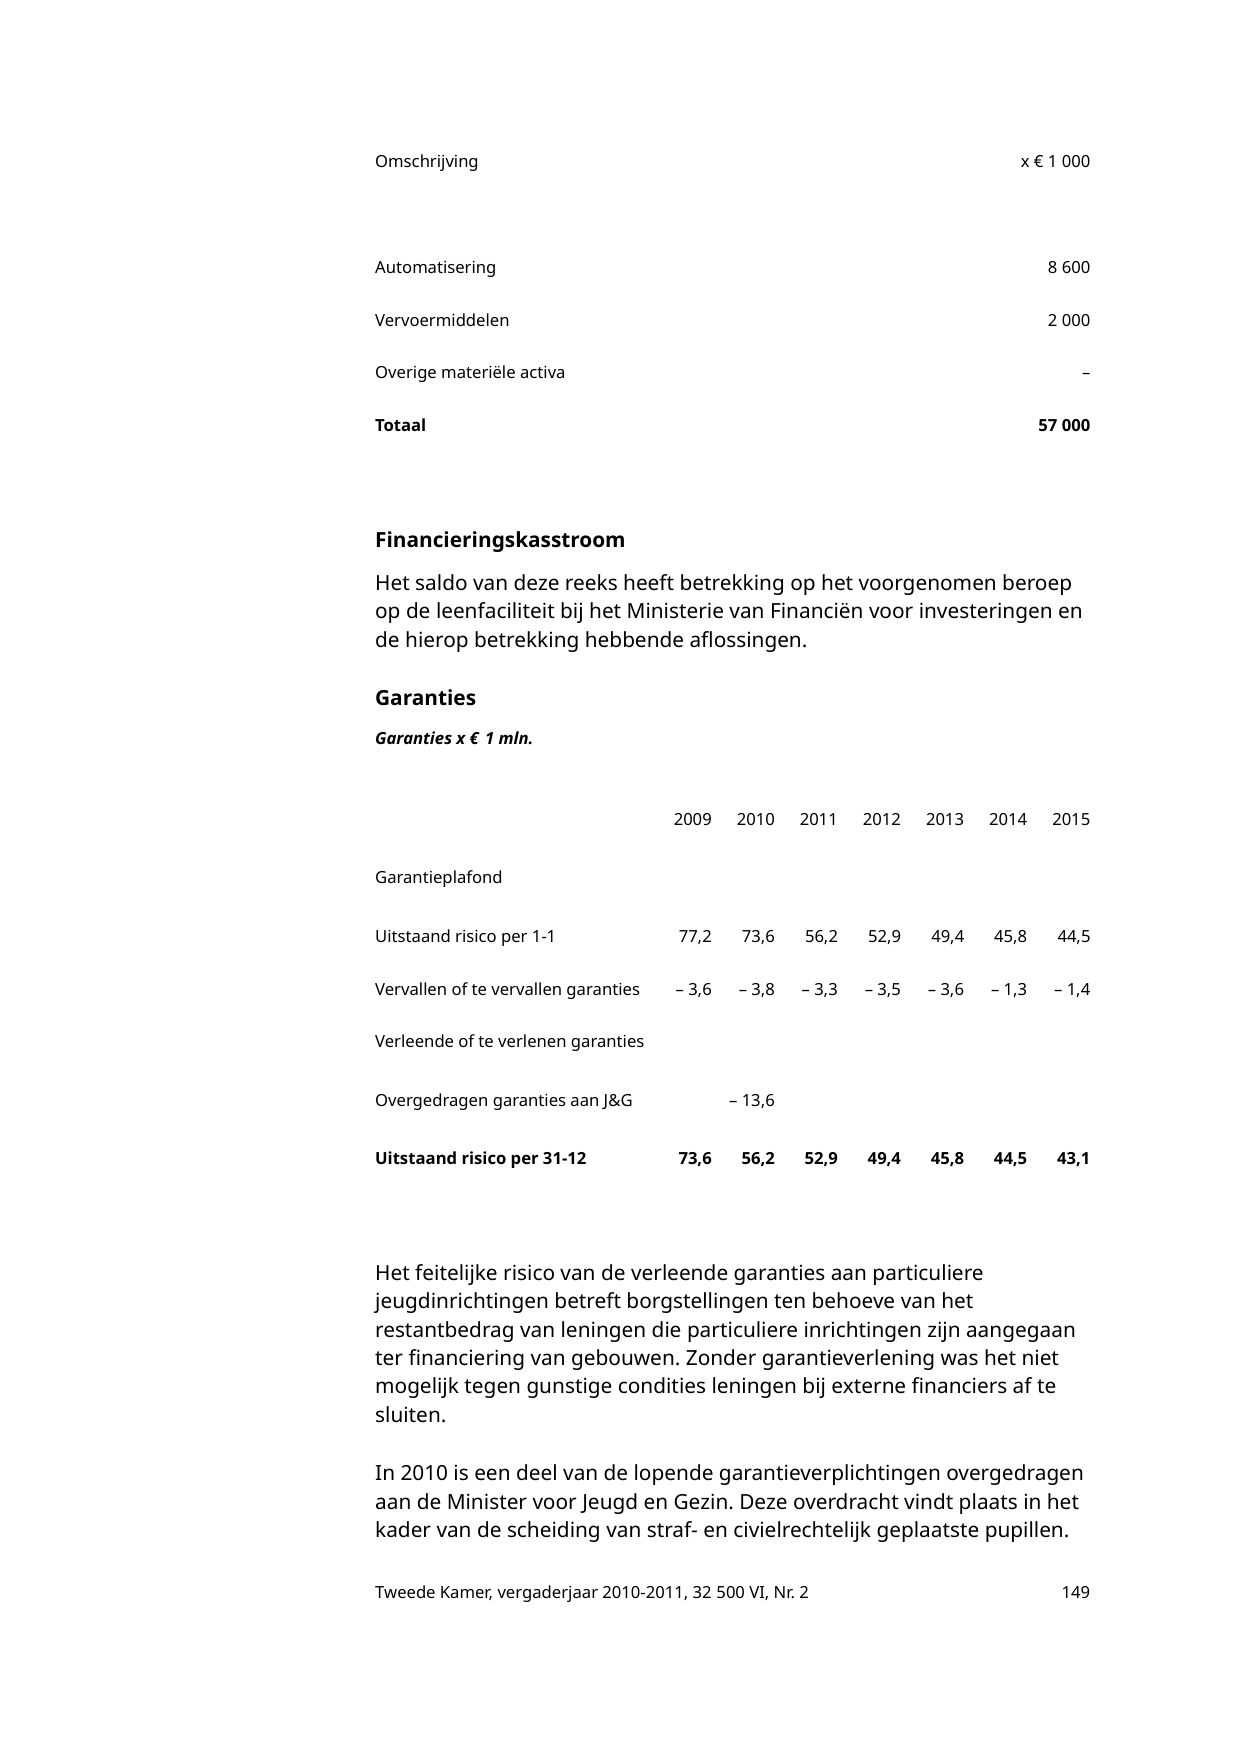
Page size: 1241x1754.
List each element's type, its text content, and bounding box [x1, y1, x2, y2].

table_cell [838, 1030, 901, 1088]
table_cell [775, 1030, 838, 1088]
table_cell [711, 1030, 774, 1088]
table_cell Uitstaand risico per 31-12 [375, 1147, 648, 1199]
table_header Omschrijving [375, 150, 947, 203]
table_cell Overige materiële activa [375, 361, 947, 413]
table_cell [375, 203, 947, 255]
table_cell – 3,3 [775, 977, 838, 1030]
table_cell Vervoermiddelen [375, 308, 947, 361]
table_cell [775, 1088, 838, 1147]
table_cell 45,8 [901, 1147, 964, 1199]
table_cell [1027, 1088, 1090, 1147]
table_cell – 1,3 [964, 977, 1027, 1030]
table_cell Overgedragen garanties aan J&G [375, 1088, 648, 1147]
table_cell Verleende of te verlenen garanties [375, 1030, 648, 1088]
table_cell [648, 866, 711, 924]
table_cell 44,5 [964, 1147, 1027, 1199]
table_cell 73,6 [711, 924, 774, 977]
table_cell 2 000 [947, 308, 1090, 361]
table_cell 77,2 [648, 924, 711, 977]
table_cell 52,9 [775, 1147, 838, 1199]
table_cell [648, 1088, 711, 1147]
table_header x € 1 000 [947, 150, 1090, 203]
table_cell [775, 866, 838, 924]
table_cell [901, 866, 964, 924]
text Financieringskasstroom [375, 525, 1090, 553]
table_cell [1027, 1030, 1090, 1088]
table_cell 52,9 [838, 924, 901, 977]
table_cell [648, 1030, 711, 1088]
table_cell – 3,6 [901, 977, 964, 1030]
table_cell 56,2 [711, 1147, 774, 1199]
table_cell [947, 203, 1090, 255]
table_header 2013 [901, 808, 964, 866]
table_header 2010 [711, 808, 774, 866]
text In 2010 is een deel van de lopende garantieverplichtingen overgedragen aan de Minister voor Jeugd en Gezin. Deze overdracht vindt plaats in het kader van de scheiding van straf- en civielrechtelijk geplaatste pupillen. [375, 1458, 1090, 1544]
text Het saldo van deze reeks heeft betrekking op het voorgenomen beroep op de leenfaciliteit bij het Ministerie van Financiën voor investeringen en de hierop betrekking hebbende aflossingen. [375, 568, 1090, 653]
table_cell – 3,8 [711, 977, 774, 1030]
table_cell [838, 1088, 901, 1147]
table_cell [964, 1088, 1027, 1147]
text Garanties [375, 683, 1090, 712]
table_cell [964, 866, 1027, 924]
table_cell Totaal [375, 414, 947, 466]
table_cell – 1,4 [1027, 977, 1090, 1030]
table_header 2009 [648, 808, 711, 866]
table_header 2012 [838, 808, 901, 866]
table_cell Garantieplafond [375, 866, 648, 924]
table_cell [901, 1088, 964, 1147]
table_header 2015 [1027, 808, 1090, 866]
table_cell 45,8 [964, 924, 1027, 977]
table_header [375, 808, 648, 866]
table_cell [838, 866, 901, 924]
text Garanties x € 1 mln. [375, 727, 1090, 749]
table_cell [901, 1030, 964, 1088]
table_header 2011 [775, 808, 838, 866]
table_cell 57 000 [947, 414, 1090, 466]
table_cell Vervallen of te vervallen garanties [375, 977, 648, 1030]
table_cell 43,1 [1027, 1147, 1090, 1199]
table_cell – [947, 361, 1090, 413]
table_cell – 3,5 [838, 977, 901, 1030]
table_cell 56,2 [775, 924, 838, 977]
table_cell 49,4 [901, 924, 964, 977]
table_cell 49,4 [838, 1147, 901, 1199]
table_header 2014 [964, 808, 1027, 866]
table_cell Automatisering [375, 255, 947, 308]
table_cell [1027, 866, 1090, 924]
table_cell 8 600 [947, 255, 1090, 308]
table_cell 73,6 [648, 1147, 711, 1199]
table_cell – 13,6 [711, 1088, 774, 1147]
table_cell [964, 1030, 1027, 1088]
table_cell – 3,6 [648, 977, 711, 1030]
table_cell 44,5 [1027, 924, 1090, 977]
text Het feitelijke risico van de verleende garanties aan particuliere jeugdinrichtingen betreft borgstellingen ten behoeve van het restantbedrag van leningen die particuliere inrichtingen zijn aangegaan ter financiering van gebouwen. Zonder garantieverlening was het niet mogelijk tegen gunstige condities leningen bij externe financiers af te sluiten. [375, 1258, 1090, 1428]
table_cell [711, 866, 774, 924]
table_cell Uitstaand risico per 1-1 [375, 924, 648, 977]
